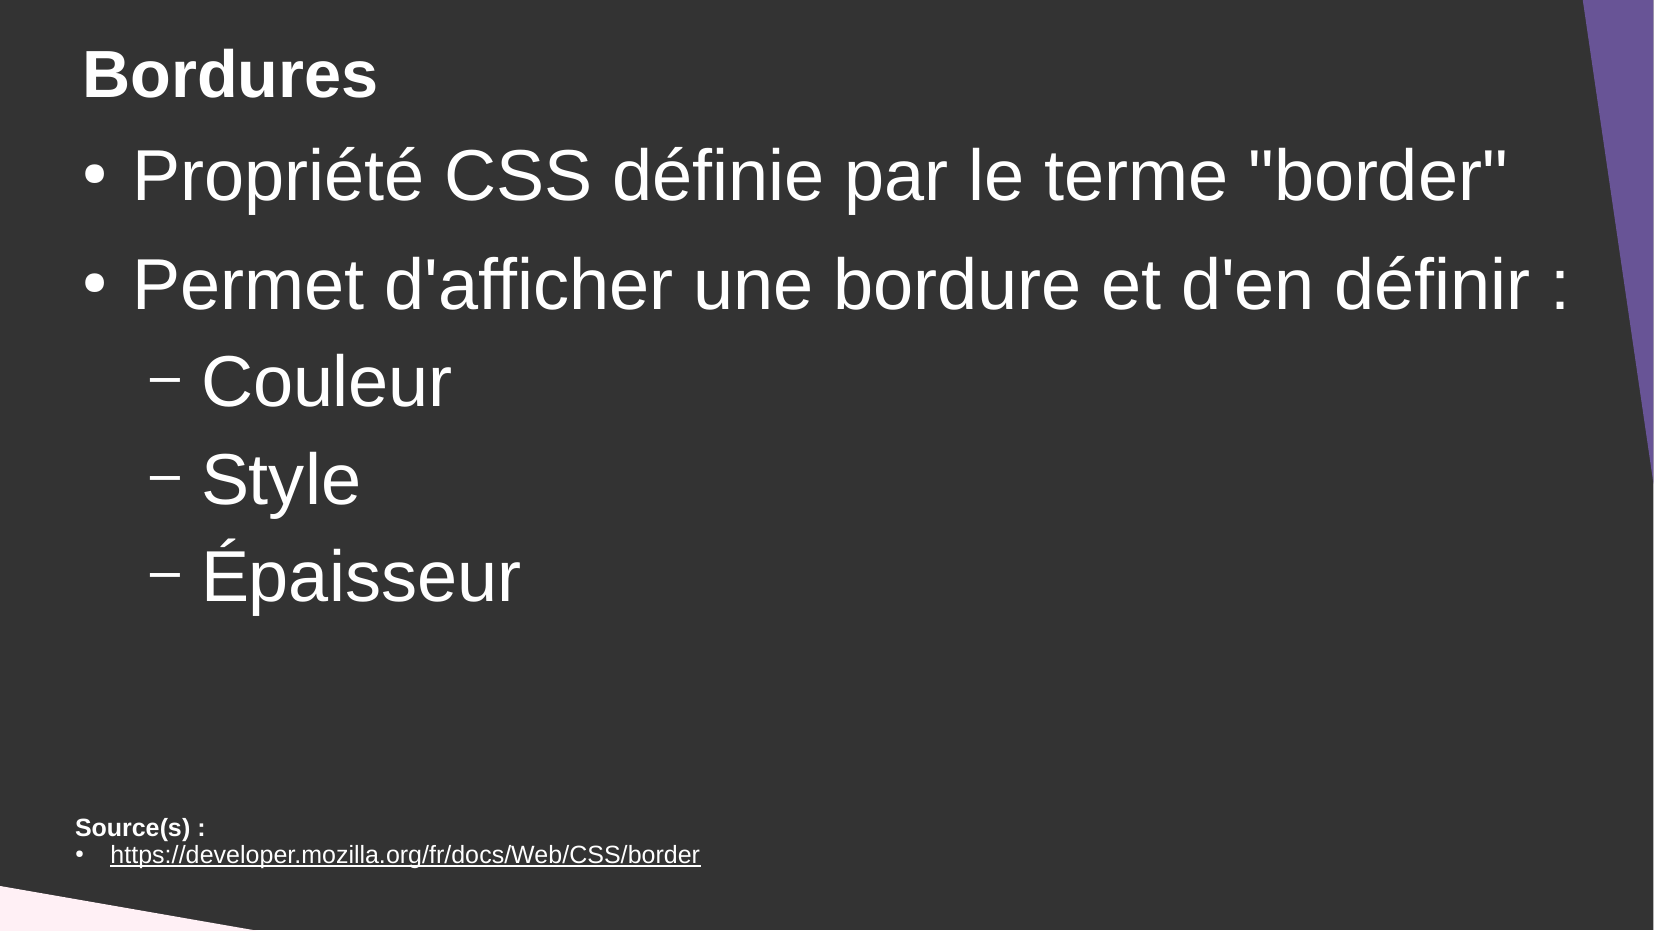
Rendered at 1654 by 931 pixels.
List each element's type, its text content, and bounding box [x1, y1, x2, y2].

list Propriété CSS définie par le terme "border" Permet d'afficher une bordure et d'en définir : Couleur Style Épaisseur [64, 135, 1604, 683]
text_box [1582, 0, 1654, 488]
title Bordures [82, 37, 1571, 112]
text_box Source(s) : https://developer.mozilla.org/fr/docs/Web/CSS/border [60, 805, 1546, 913]
text_box [0, 885, 259, 931]
